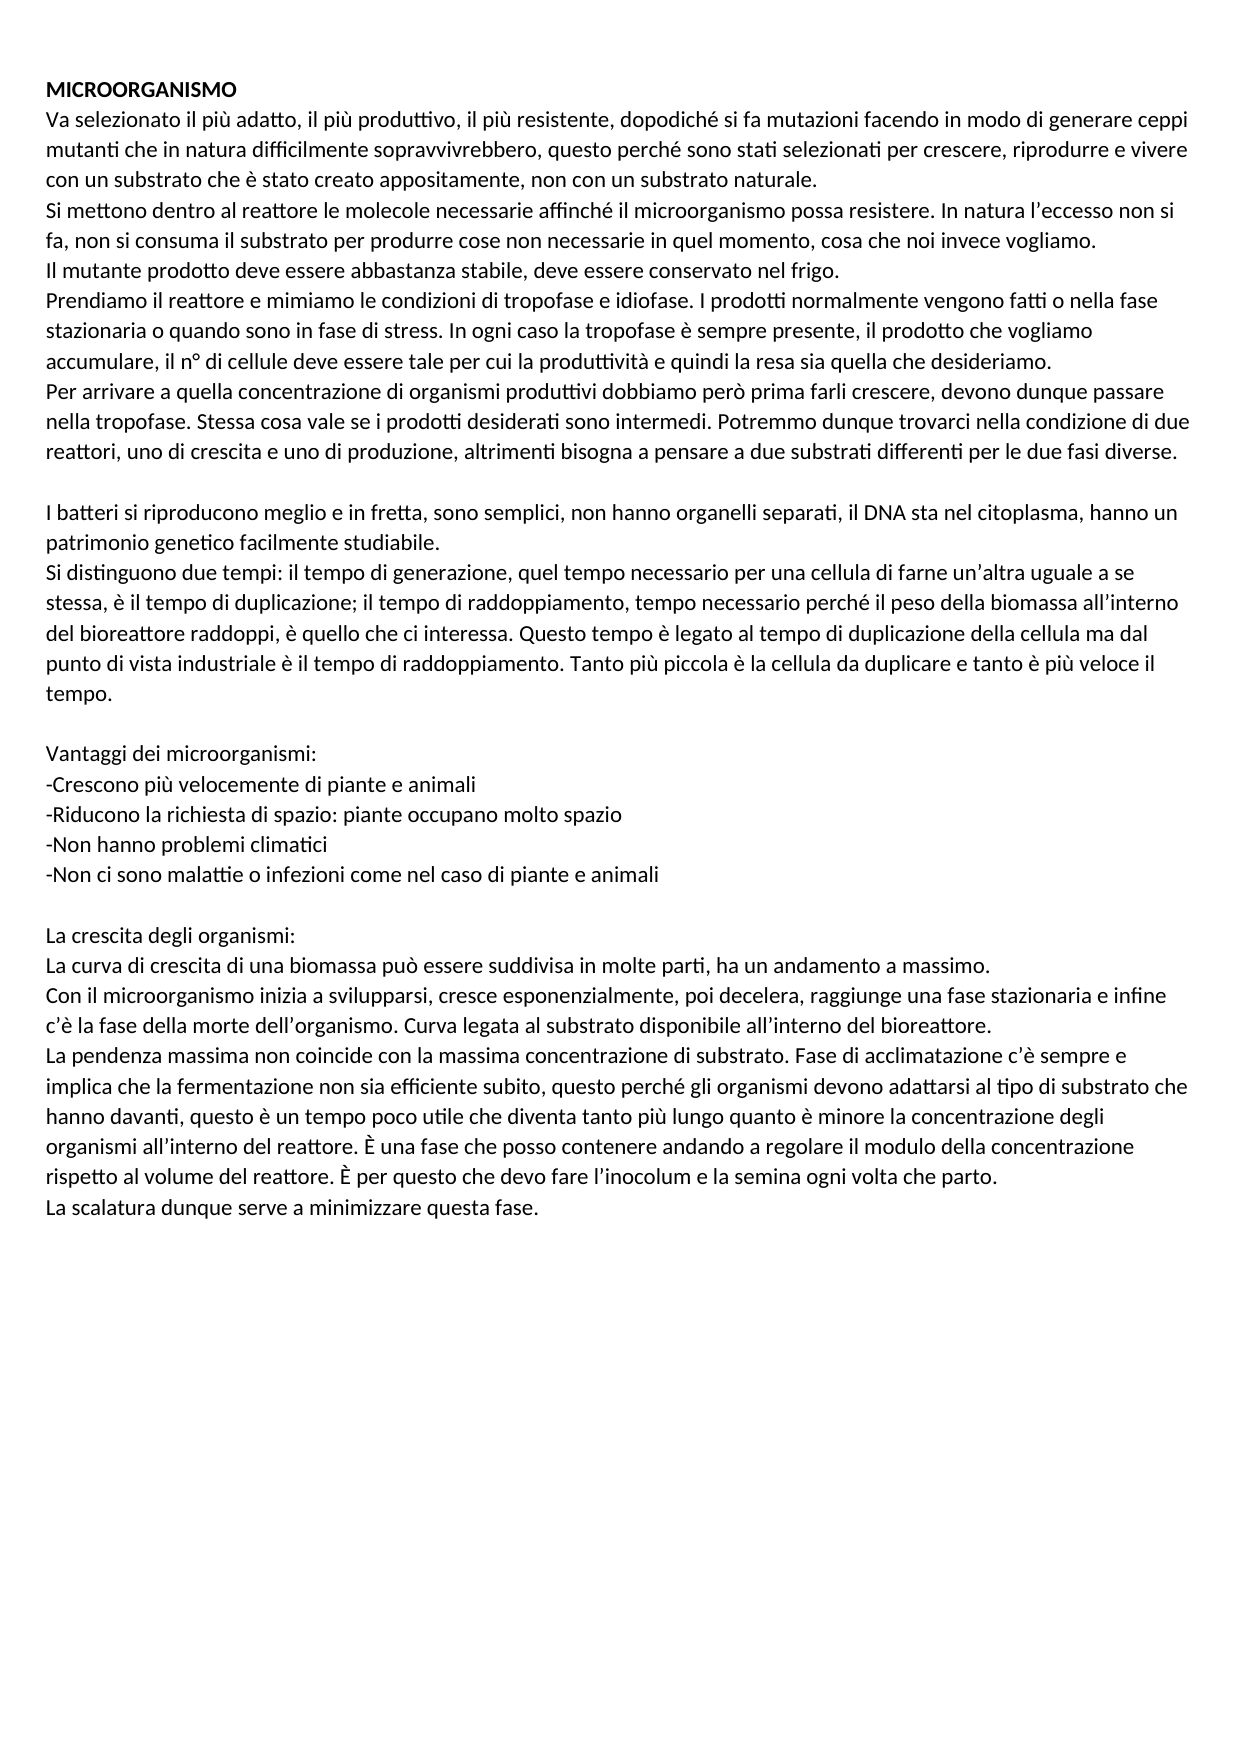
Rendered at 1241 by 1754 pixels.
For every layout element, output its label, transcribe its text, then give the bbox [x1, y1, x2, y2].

text MICROORGANISMO Va selezionato il più adatto, il più produttivo, il più resistente, dopodiché si fa mutazioni facendo in modo di generare ceppi mutanti che in natura difficilmente sopravvivrebbero, questo perché sono stati selezionati per crescere, riprodurre e vivere con un substrato che è stato creato appositamente, non con un substrato naturale. Si mettono dentro al reattore le molecole necessarie affinché il microorganismo possa resistere. In natura l’eccesso non si fa, non si consuma il substrato per produrre cose non necessarie in quel momento, cosa che noi invece vogliamo. Il mutante prodotto deve essere abbastanza stabile, deve essere conservato nel frigo. Prendiamo il reattore e mimiamo le condizioni di tropofase e idiofase. I prodotti normalmente vengono fatti o nella fase stazionaria o quando sono in fase di stress. In ogni caso la tropofase è sempre presente, il prodotto che vogliamo accumulare, il n° di cellule deve essere tale per cui la produttività e quindi la resa sia quella che desideriamo. Per arrivare a quella concentrazione di organismi produttivi dobbiamo però prima farli crescere, devono dunque passare nella tropofase. Stessa cosa vale se i prodotti desiderati sono intermedi. Potremmo dunque trovarci nella condizione di due reattori, uno di crescita e uno di produzione, altrimenti bisogna a pensare a due substrati differenti per le due fasi diverse. I batteri si riproducono meglio e in fretta, sono semplici, non hanno organelli separati, il DNA sta nel citoplasma, hanno un patrimonio genetico facilmente studiabile. Si distinguono due tempi: il tempo di generazione, quel tempo necessario per una cellula di farne un’altra uguale a se stessa, è il tempo di duplicazione; il tempo di raddoppiamento, tempo necessario perché il peso della biomassa all’interno del bioreattore raddoppi, è quello che ci interessa. Questo tempo è legato al tempo di duplicazione della cellula ma dal punto di vista industriale è il tempo di raddoppiamento. Tanto più piccola è la cellula da duplicare e tanto è più veloce il tempo. Vantaggi dei microorganismi: -Crescono più velocemente di piante e animali -Riducono la richiesta di spazio: piante occupano molto spazio -Non hanno problemi climatici -Non ci sono malattie o infezioni come nel caso di piante e animali La crescita degli organismi: La curva di crescita di una biomassa può essere suddivisa in molte parti, ha un andamento a massimo. Con il microorganismo inizia a svilupparsi, cresce esponenzialmente, poi decelera, raggiunge una fase stazionaria e infine c’è la fase della morte dell’organismo. Curva legata al substrato disponibile all’interno del bioreattore. La pendenza massima non coincide con la massima concentrazione di substrato. Fase di acclimatazione c’è sempre e implica che la fermentazione non sia efficiente subito, questo perché gli organismi devono adattarsi al tipo di substrato che hanno davanti, questo è un tempo poco utile che diventa tanto più lungo quanto è minore la concentrazione degli organismi all’interno del reattore. È una fase che posso contenere andando a regolare il modulo della concentrazione rispetto al volume del reattore. È per questo che devo fare l’inocolum e la semina ogni volta che parto. La scalatura dunque serve a minimizzare questa fase. [46, 75, 1195, 1221]
